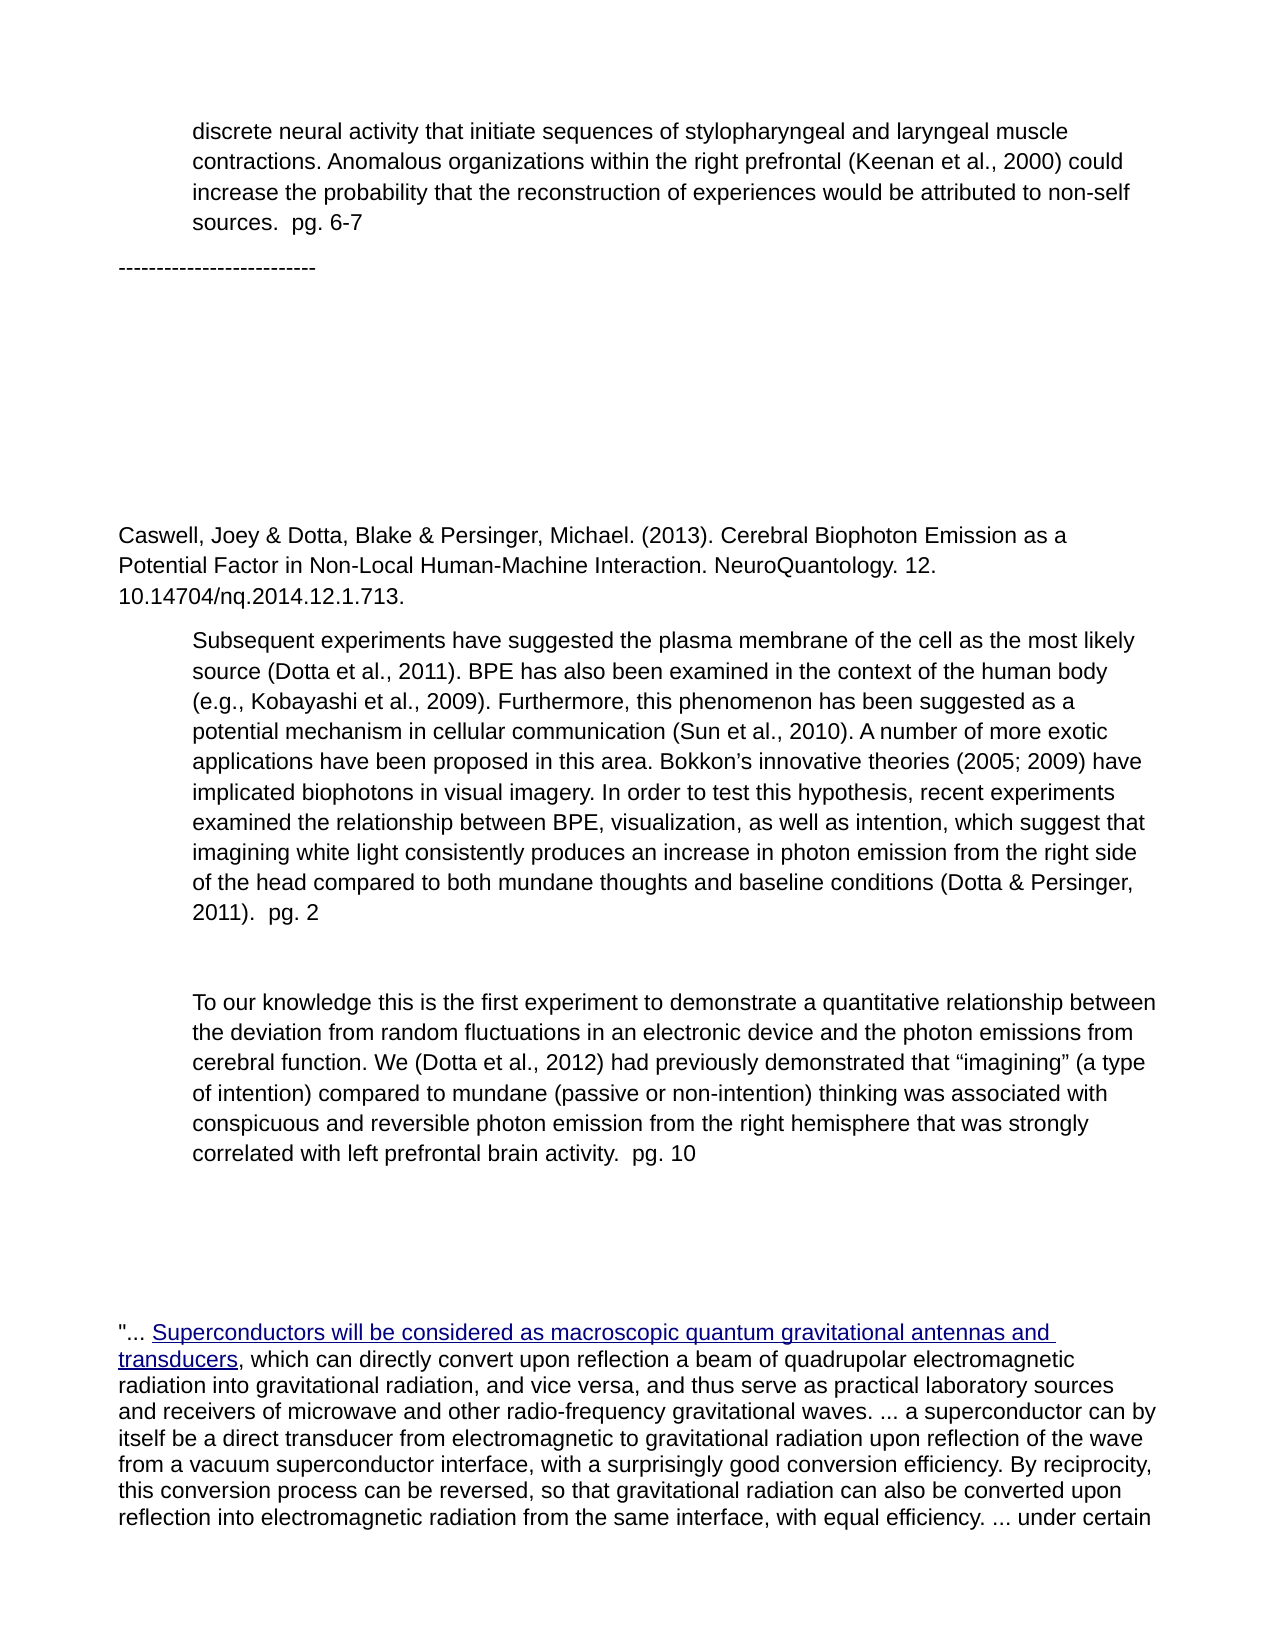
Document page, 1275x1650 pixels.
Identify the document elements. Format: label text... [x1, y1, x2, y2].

text Subsequent experiments have suggested the plasma membrane of the cell as the most likely source (Dotta et al., 2011). BPE has also been examined in the context of the human body (e.g., Kobayashi et al., 2009). Furthermore, this phenomenon has been suggested as a potential mechanism in cellular communication (Sun et al., 2010). A number of more exotic applications have been proposed in this area. Bokkon’s innovative theories (2005; 2009) have implicated biophotons in visual imagery. In order to test this hypothesis, recent experiments examined the relationship between BPE, visualization, as well as intention, which suggest that imagining white light consistently produces an increase in photon emission from the right side of the head compared to both mundane thoughts and baseline conditions (Dotta & Persinger, 2011). pg. 2 [192, 627, 1157, 926]
text "... Superconductors will be considered as macroscopic quantum gravitational antennas and transducers, which can directly convert upon reflection a beam of quadrupolar electromagnetic radiation into gravitational radiation, and vice versa, and thus serve as practical laboratory sources and receivers of microwave and other radio-frequency gravitational waves. ... a superconductor can by itself be a direct transducer from electromagnetic to gravitational radiation upon reflection of the wave from a vacuum superconductor interface, with a surprisingly good conversion efficiency. By reciprocity, this conversion process can be reversed, so that gravitational radiation can also be converted upon reflection into electromagnetic radiation from the same interface, with equal efficiency. ... under certain [118, 1319, 1157, 1530]
text -------------------------- [118, 253, 1157, 280]
text discrete neural activity that initiate sequences of stylopharyngeal and laryngeal muscle contractions. Anomalous organizations within the right prefrontal (Keenan et al., 2000) could increase the probability that the reconstruction of experiences would be attributed to non-self sources. pg. 6-7 [192, 118, 1157, 235]
text Caswell, Joey & Dotta, Blake & Persinger, Michael. (2013). Cerebral Biophoton Emission as a Potential Factor in Non-Local Human-Machine Interaction. NeuroQuantology. 12. 10.14704/nq.2014.12.1.713. [118, 522, 1157, 609]
text To our knowledge this is the first experiment to demonstrate a quantitative relationship between the deviation from random fluctuations in an electronic device and the photon emissions from cerebral function. We (Dotta et al., 2012) had previously demonstrated that “imagining” (a type of intention) compared to mundane (passive or non-intention) thinking was associated with conspicuous and reversible photon emission from the right hemisphere that was strongly correlated with left prefrontal brain activity. pg. 10 [192, 989, 1157, 1166]
